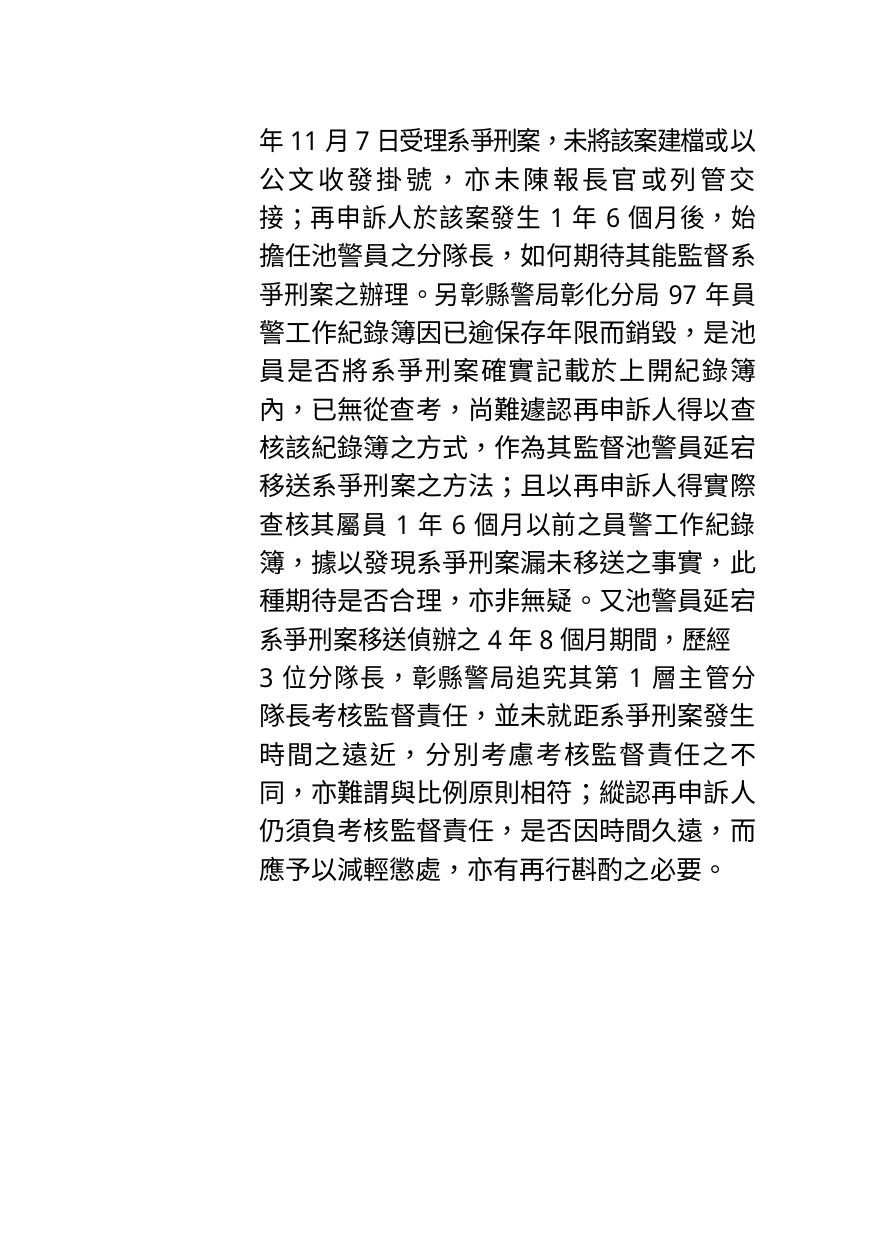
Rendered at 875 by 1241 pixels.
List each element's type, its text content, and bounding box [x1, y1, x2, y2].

text 3 位分隊長，彰縣警局追究其第 1 層主管分隊長考核監督責任，並未就距系爭刑案發生時間之遠近，分別考慮考核監督責任之不同，亦難謂與比例原則相符；縱認再申訴人仍須負考核監督責任，是否因時間久遠，而應予以減輕懲處，亦有再行斟酌之必要。 [259, 660, 756, 887]
text 年 11 月 7 日受理系爭刑案，未將該案建檔或以公文收發掛號，亦未陳報長官或列管交接；再申訴人於該案發生 1 年 6 個月後，始擔任池警員之分隊長，如何期待其能監督系爭刑案之辦理。另彰縣警局彰化分局 97 年員警工作紀錄簿因已逾保存年限而銷毀，是池員是否將系爭刑案確實記載於上開紀錄簿內，已無從查考，尚難遽認再申訴人得以查核該紀錄簿之方式，作為其監督池警員延宕移送系爭刑案之方法；且以再申訴人得實際查核其屬員 1 年 6 個月以前之員警工作紀錄簿，據以發現系爭刑案漏未移送之事實，此種期待是否合理，亦非無疑。又池警員延宕系爭刑案移送偵辦之 4 年 8 個月期間，歷經 [259, 123, 756, 657]
